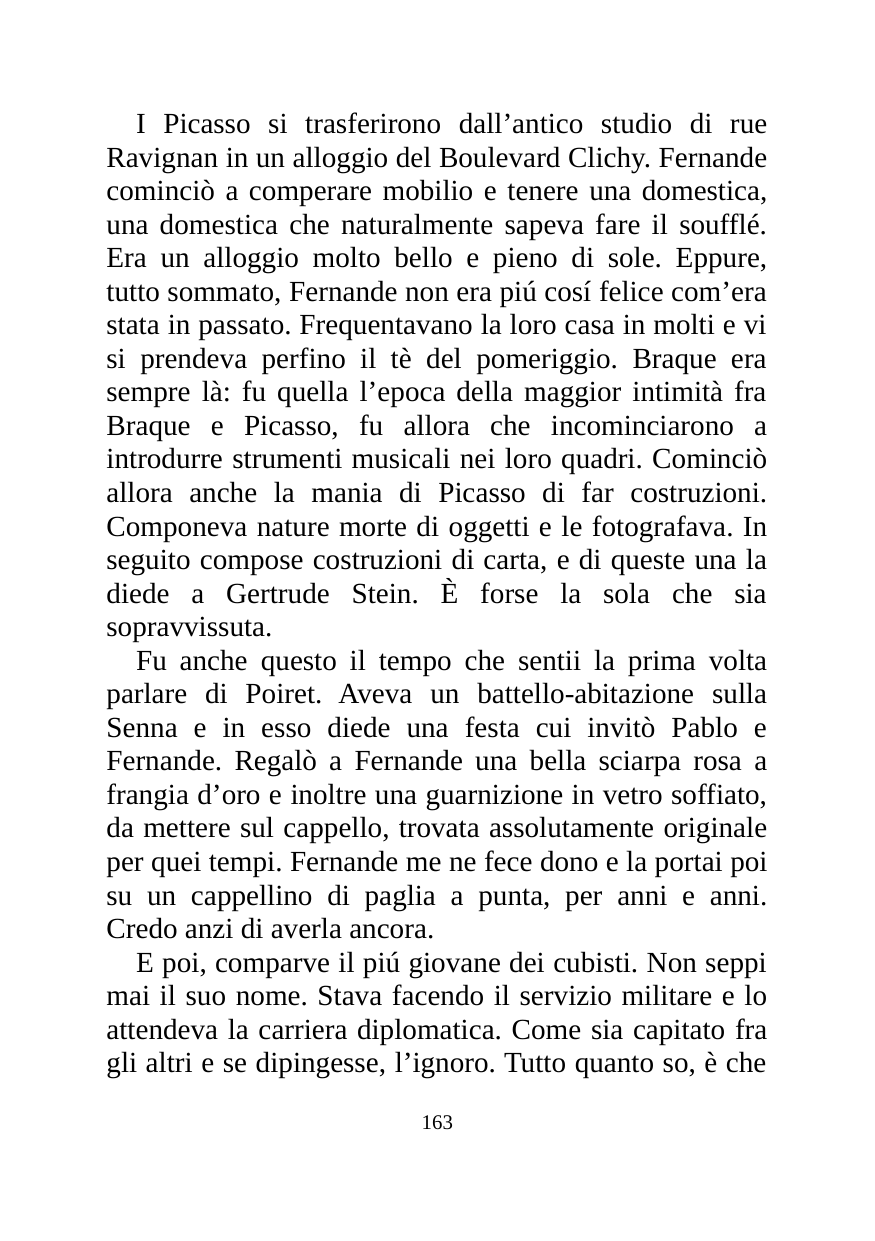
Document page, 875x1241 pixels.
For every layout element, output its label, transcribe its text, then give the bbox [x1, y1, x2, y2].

text Fu anche questo il tempo che sentii la prima volta parlare di Poiret. Aveva un battello-abitazione sulla Senna e in esso diede una festa cui invitò Pablo e Fernande. Regalò a Fernande una bella sciarpa rosa a frangia d’oro e inoltre una guarnizione in vetro soffiato, da mettere sul cappello, trovata assolutamente originale per quei tempi. Fernande me ne fece dono e la portai poi su un cappellino di paglia a punta, per anni e anni. Credo anzi di averla ancora. [106, 643, 768, 945]
text I Picasso si trasferirono dall’antico studio di rue Ravignan in un alloggio del Boulevard Clichy. Fernande cominciò a comperare mobilio e tenere una domestica, una domestica che naturalmente sapeva fare il soufflé. Era un alloggio molto bello e pieno di sole. Eppure, tutto sommato, Fernande non era piú cosí felice com’era stata in passato. Frequentavano la loro casa in molti e vi si prendeva perfino il tè del pomeriggio. Braque era sempre là: fu quella l’epoca della maggior intimità fra Braque e Picasso, fu allora che incominciarono a introdurre strumenti musicali nei loro quadri. Cominciò allora anche la mania di Picasso di far costruzioni. Componeva nature morte di oggetti e le fotografava. In seguito compose costruzioni di carta, e di queste una la diede a Gertrude Stein. È forse la sola che sia sopravvissuta. [106, 106, 768, 643]
text E poi, comparve il piú giovane dei cubisti. Non seppi mai il suo nome. Stava facendo il servizio militare e lo attendeva la carriera diplomatica. Come sia capitato fra gli altri e se dipingesse, l’ignoro. Tutto quanto so, è che [106, 945, 768, 1079]
